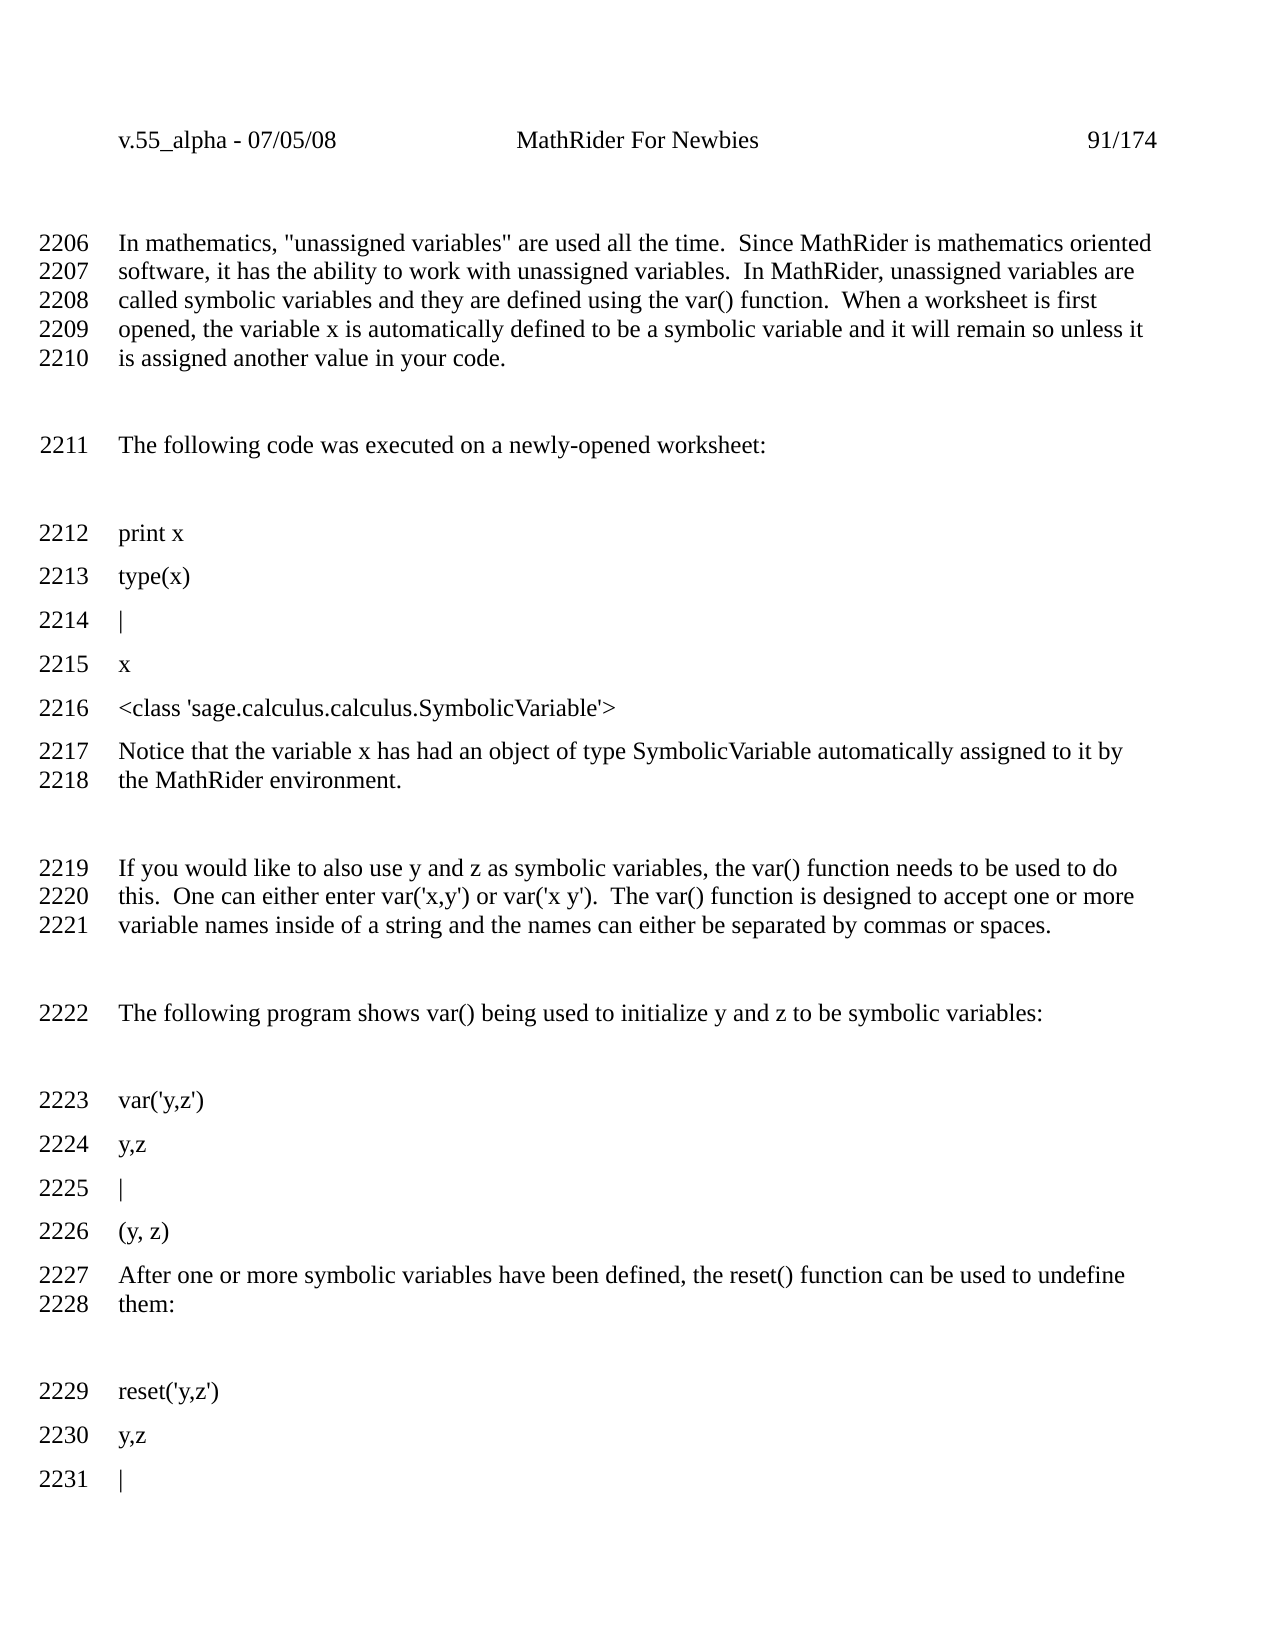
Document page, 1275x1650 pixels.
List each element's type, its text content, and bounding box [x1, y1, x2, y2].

text If you would like to also use y and z as symbolic variables, the var() function needs to be used to do this. One can either enter var('x,y') or var('x y'). The var() function is designed to accept one or more variable names inside of a string and the names can either be separated by commas or spaces. [118, 853, 1157, 939]
text | [118, 1173, 1157, 1201]
text var('y,z') [118, 1085, 1157, 1114]
text x [118, 649, 1157, 678]
text Notice that the variable x has had an object of type SymbolicVariable automatically assigned to it by the MathRider environment. [118, 736, 1157, 794]
text (y, z) [118, 1216, 1157, 1245]
text After one or more symbolic variables have been defined, the reset() function can be used to undefine them: [118, 1260, 1157, 1318]
text type(x) [118, 561, 1157, 590]
text In mathematics, "unassigned variables" are used all the time. Since MathRider is mathematics oriented software, it has the ability to work with unassigned variables. In MathRider, unassigned variables are called symbolic variables and they are defined using the var() function. When a worksheet is first opened, the variable x is automatically defined to be a symbolic variable and it will remain so unless it is assigned another value in your code. [118, 228, 1157, 371]
text <class 'sage.calculus.calculus.SymbolicVariable'> [118, 693, 1157, 721]
text y,z [118, 1420, 1157, 1449]
text | [118, 1464, 1157, 1493]
text reset('y,z') [118, 1376, 1157, 1405]
text The following code was executed on a newly-opened worksheet: [118, 430, 1157, 459]
text | [118, 605, 1157, 634]
text print x [118, 518, 1157, 546]
text The following program shows var() being used to initialize y and z to be symbolic variables: [118, 998, 1157, 1026]
text y,z [118, 1129, 1157, 1158]
